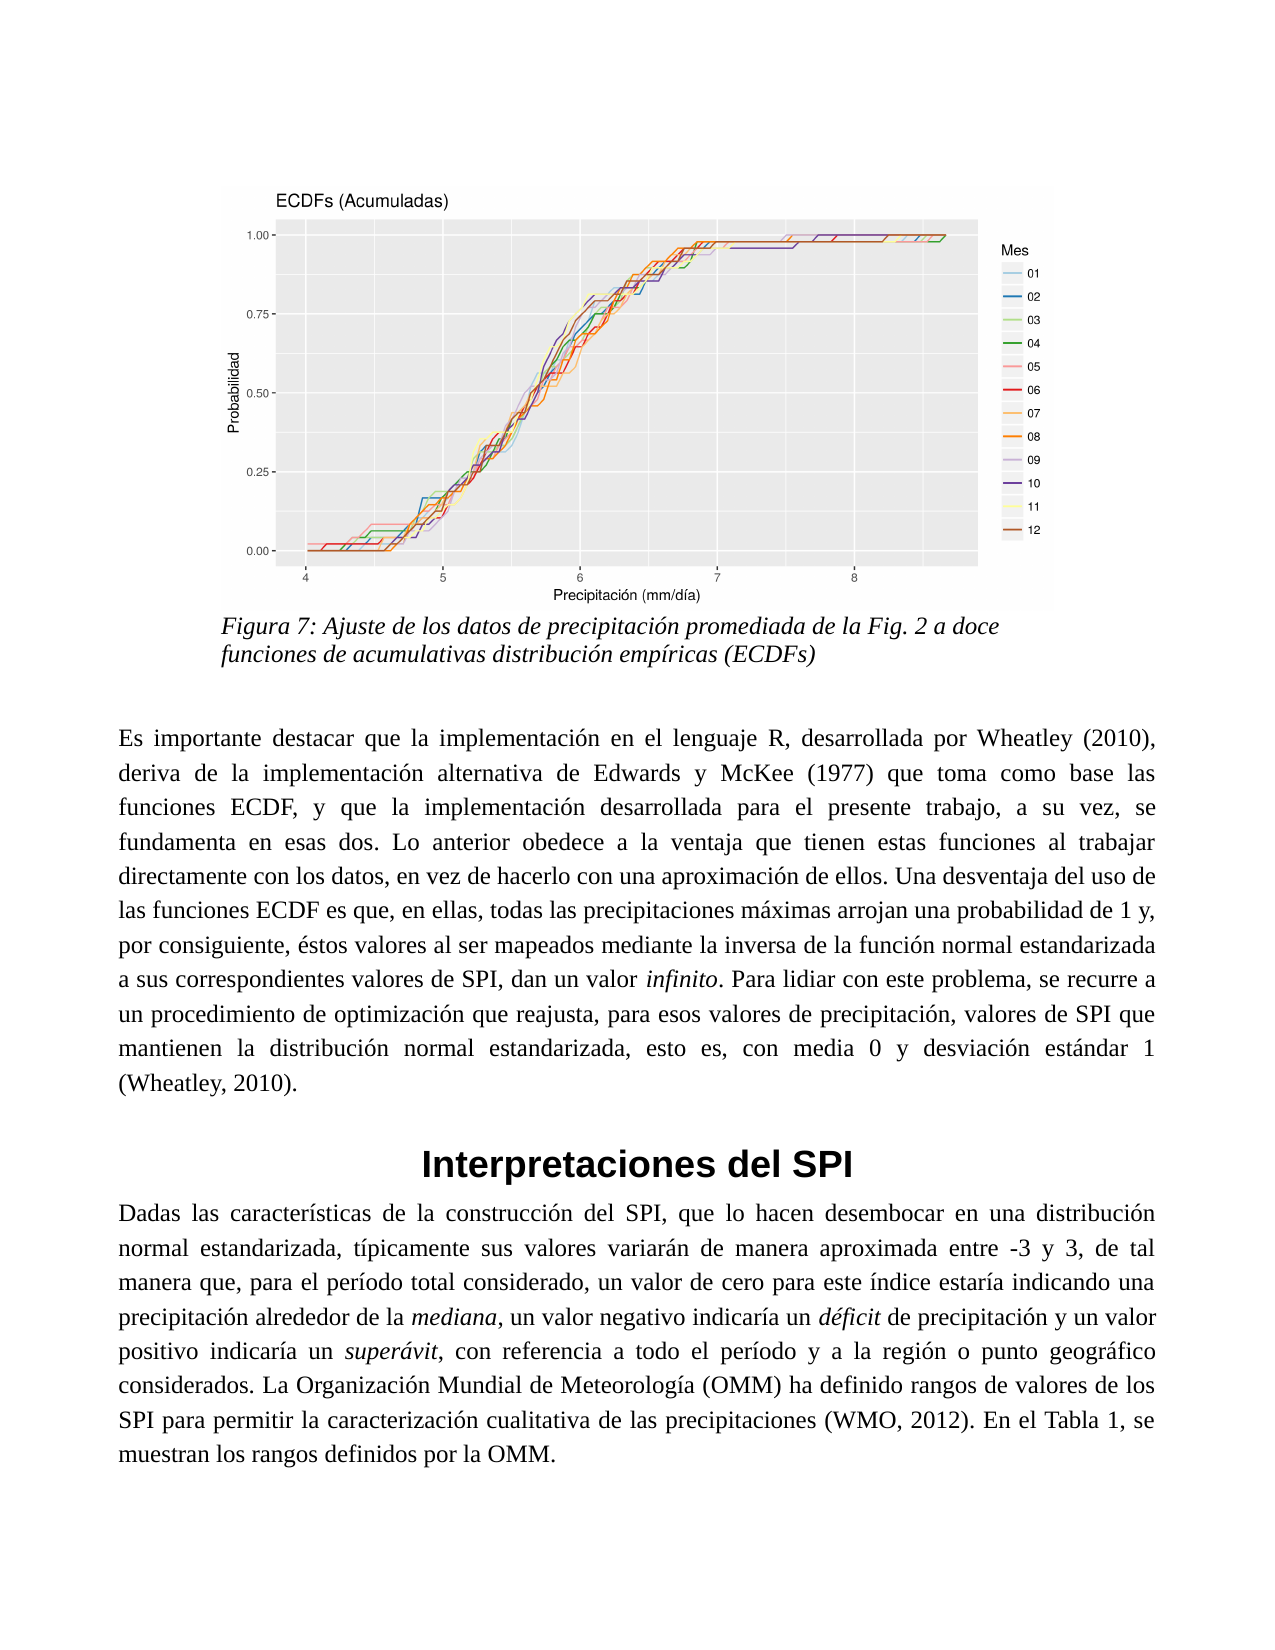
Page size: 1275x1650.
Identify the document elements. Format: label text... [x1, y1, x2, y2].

text Es importante destacar que la implementación en el lenguaje R, desarrollada por Wheatley (2010), deriva de la implementación alternativa de Edwards y McKee (1977) que toma como base las funciones ECDF, y que la implementación desarrollada para el presente trabajo, a su vez, se fundamenta en esas dos. Lo anterior obedece a la ventaja que tienen estas funciones al trabajar directamente con los datos, en vez de hacerlo con una aproximación de ellos. Una desventaja del uso de las funciones ECDF es que, en ellas, todas las precipitaciones máximas arrojan una probabilidad de 1 y, por consiguiente, éstos valores al ser mapeados mediante la inversa de la función normal estandarizada a sus correspondientes valores de SPI, dan un valor infinito. Para lidiar con este problema, se recurre a un procedimiento de optimización que reajusta, para esos valores de precipitación, valores de SPI que mantienen la distribución normal estandarizada, esto es, con media 0 y desviación estándar 1 (Wheatley, 2010). [118, 723, 1157, 1097]
picture [220, 186, 1055, 611]
text Dadas las características de la construcción del SPI, que lo hacen desembocar en una distribución normal estandarizada, típicamente sus valores variarán de manera aproximada entre -3 y 3, de tal manera que, para el período total considerado, un valor de cero para este índice estaría indicando una precipitación alrededor de la mediana, un valor negativo indicaría un déficit de precipitación y un valor positivo indicaría un superávit, con referencia a todo el período y a la región o punto geográfico considerados. La Organización Mundial de Meteorología (OMM) ha definido rangos de valores de los SPI para permitir la caracterización cualitativa de las precipitaciones (WMO, 2012). En el Tabla 1, se muestran los rangos definidos por la OMM. [118, 1198, 1157, 1468]
text Figura 7: Ajuste de los datos de precipitación promediada de la Fig. 2 a doce funciones de acumulativas distribución empíricas (ECDFs) [221, 611, 1054, 668]
subtitle Interpretaciones del SPI [118, 1142, 1157, 1186]
